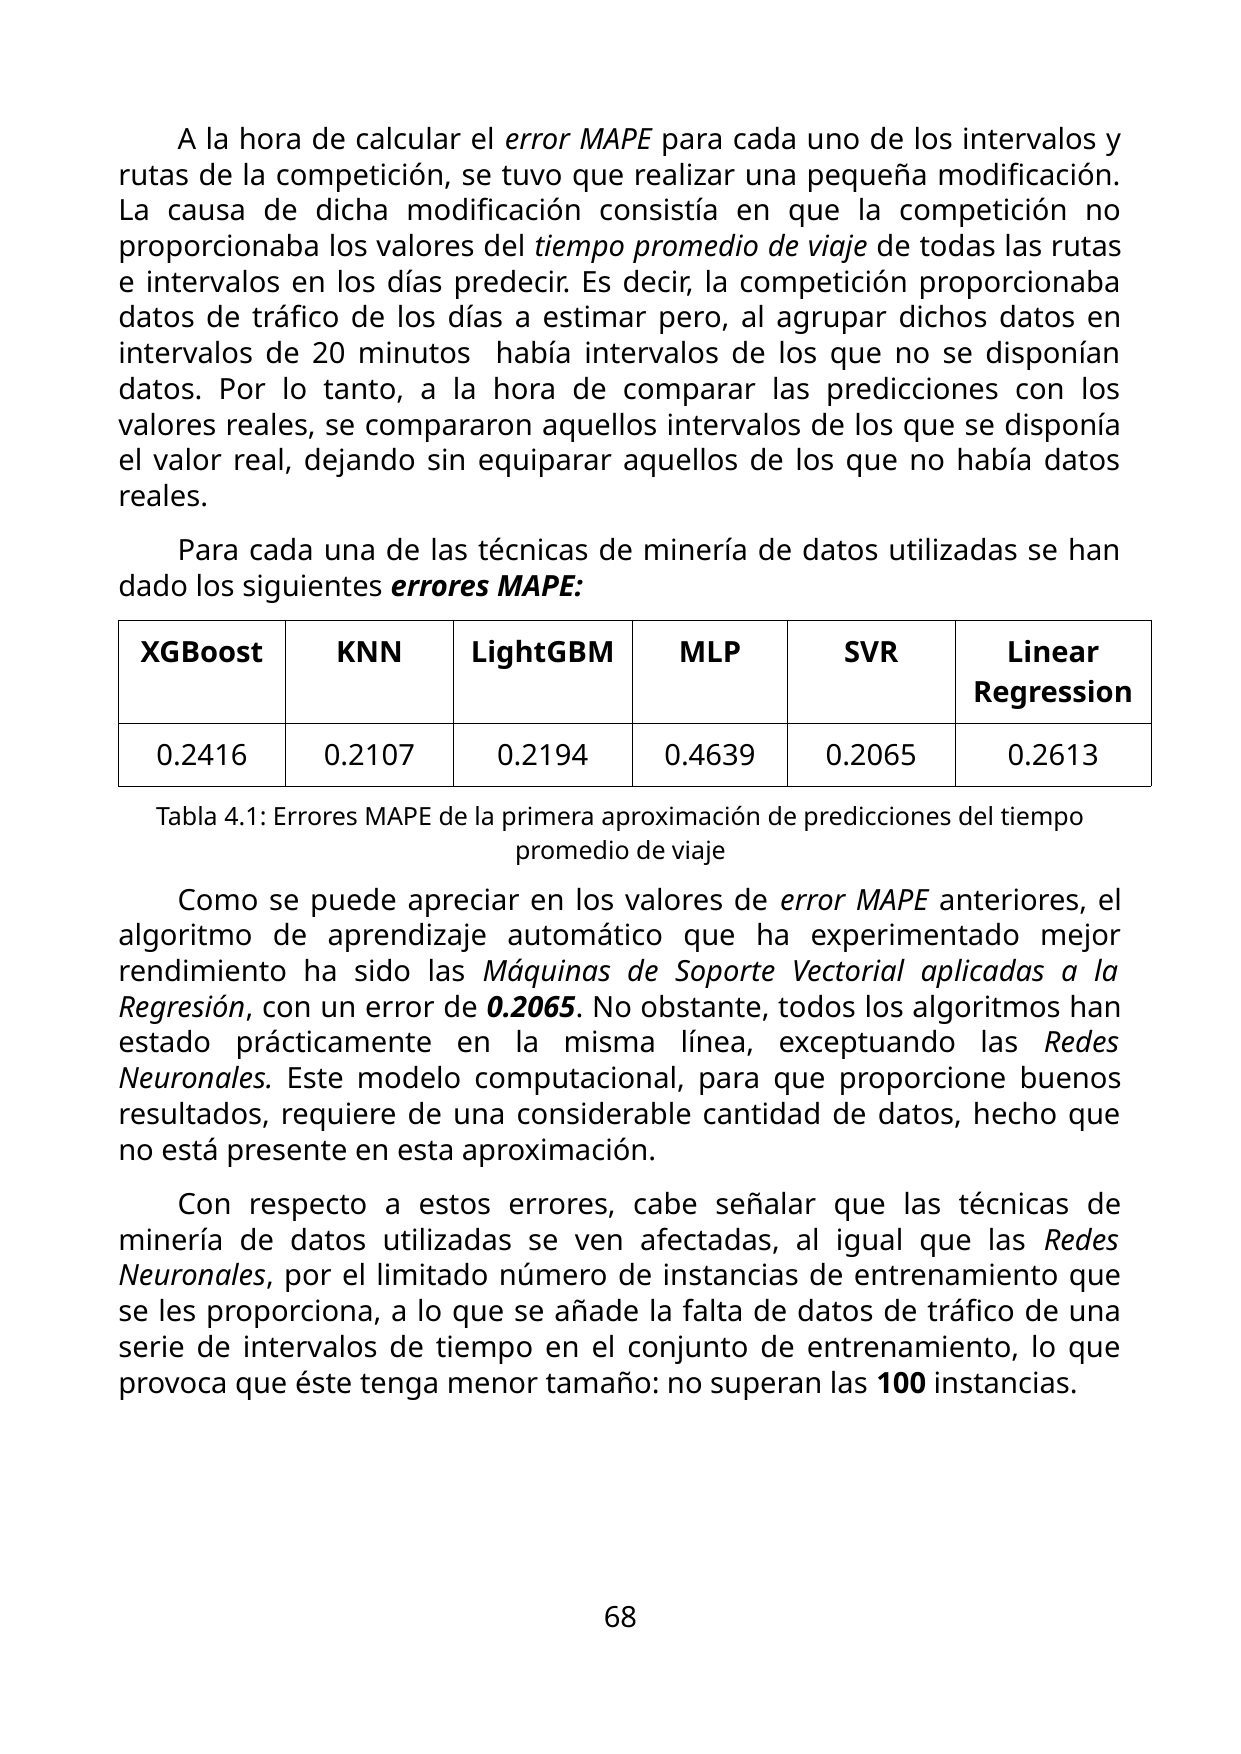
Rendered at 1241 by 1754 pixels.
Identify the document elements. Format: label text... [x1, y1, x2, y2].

table_header MLP [633, 621, 787, 722]
text Como se puede apreciar en los valores de error MAPE anteriores, el algoritmo de aprendizaje automático que ha experimentado mejor rendimiento ha sido las Máquinas de Soporte Vectorial aplicadas a la Regresión, con un error de 0.2065. No obstante, todos los algoritmos han estado prácticamente en la misma línea, exceptuando las Redes Neuronales. Este modelo computacional, para que proporcione buenos resultados, requiere de una considerable cantidad de datos, hecho que no está presente en esta aproximación. [118, 879, 1122, 1169]
table_cell 0.2194 [454, 724, 632, 786]
text Con respecto a estos errores, cabe señalar que las técnicas de minería de datos utilizadas se ven afectadas, al igual que las Redes Neuronales, por el limitado número de instancias de entrenamiento que se les proporciona, a lo que se añade la falta de datos de tráfico de una serie de intervalos de tiempo en el conjunto de entrenamiento, lo que provoca que éste tenga menor tamaño: no superan las 100 instancias. [118, 1183, 1122, 1402]
table_cell 0.2107 [286, 724, 453, 786]
table_header SVR [788, 621, 955, 722]
table_header XGBoost [119, 621, 285, 722]
table_cell 0.2613 [956, 724, 1151, 786]
text A la hora de calcular el error MAPE para cada uno de los intervalos y rutas de la competición, se tuvo que realizar una pequeña modificación. La causa de dicha modificación consistía en que la competición no proporcionaba los valores del tiempo promedio de viaje de todas las rutas e intervalos en los días predecir. Es decir, la competición proporcionaba datos de tráfico de los días a estimar pero, al agrupar dichos datos en intervalos de 20 minutos había intervalos de los que no se disponían datos. Por lo tanto, a la hora de comparar las predicciones con los valores reales, se compararon aquellos intervalos de los que se disponía el valor real, dejando sin equiparar aquellos de los que no había datos reales. [118, 118, 1122, 515]
text Para cada una de las técnicas de minería de datos utilizadas se han dado los siguientes errores MAPE: [118, 530, 1122, 605]
table_header Linear Regression [956, 621, 1151, 722]
table_cell 0.2065 [788, 724, 955, 786]
table_header LightGBM [454, 621, 632, 722]
table_header KNN [286, 621, 453, 722]
text Tabla 4.1: Errores MAPE de la primera aproximación de predicciones del tiempo promedio de viaje [118, 798, 1122, 866]
table_cell 0.2416 [119, 724, 285, 786]
table_cell 0.4639 [633, 724, 787, 786]
